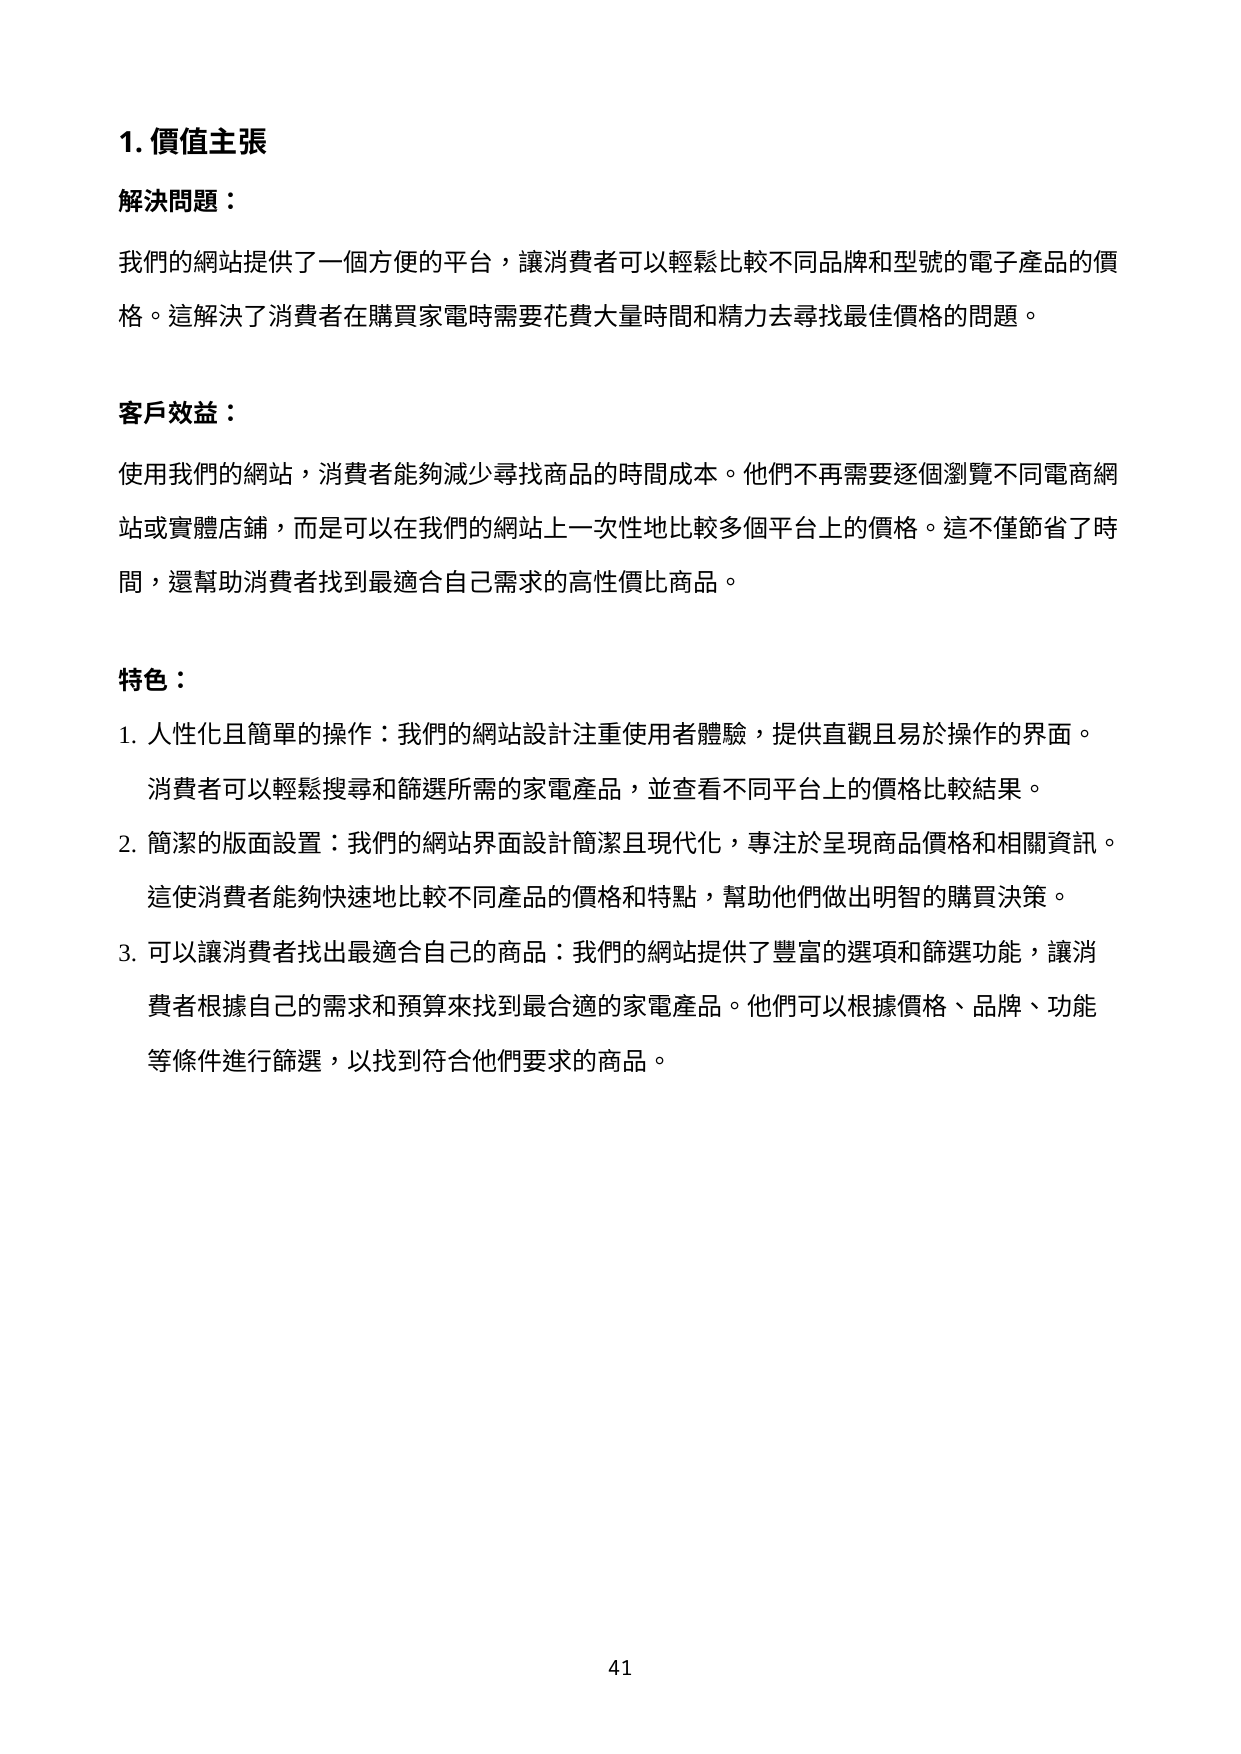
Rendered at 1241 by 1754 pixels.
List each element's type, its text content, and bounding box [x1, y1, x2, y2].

text 客戶效益： [118, 394, 1122, 430]
text 解決問題： [118, 182, 1122, 218]
text 特色： [118, 660, 1122, 697]
list 可以讓消費者找出最適合自己的商品：我們的網站提供了豐富的選項和篩選功能，讓消費者根據自己的需求和預算來找到最合適的家電產品。他們可以根據價格、品牌、功能等條件進行篩選，以找到符合他們要求的商品。 [118, 932, 1122, 1077]
text 我們的網站提供了一個方便的平台，讓消費者可以輕鬆比較不同品牌和型號的電子產品的價格。這解決了消費者在購買家電時需要花費大量時間和精力去尋找最佳價格的問題。 [118, 242, 1122, 333]
list 人性化且簡單的操作：我們的網站設計注重使用者體驗，提供直觀且易於操作的界面。消費者可以輕鬆搜尋和篩選所需的家電產品，並查看不同平台上的價格比較結果。 [118, 715, 1122, 805]
list 簡潔的版面設置：我們的網站界面設計簡潔且現代化，專注於呈現商品價格和相關資訊。這使消費者能夠快速地比較不同產品的價格和特點，幫助他們做出明智的購買決策。 [118, 823, 1122, 914]
text 使用我們的網站，消費者能夠減少尋找商品的時間成本。他們不再需要逐個瀏覽不同電商網站或實體店鋪，而是可以在我們的網站上一次性地比較多個平台上的價格。這不僅節省了時間，還幫助消費者找到最適合自己需求的高性價比商品。 [118, 454, 1122, 599]
text 1. 價值主張 [118, 118, 1122, 161]
